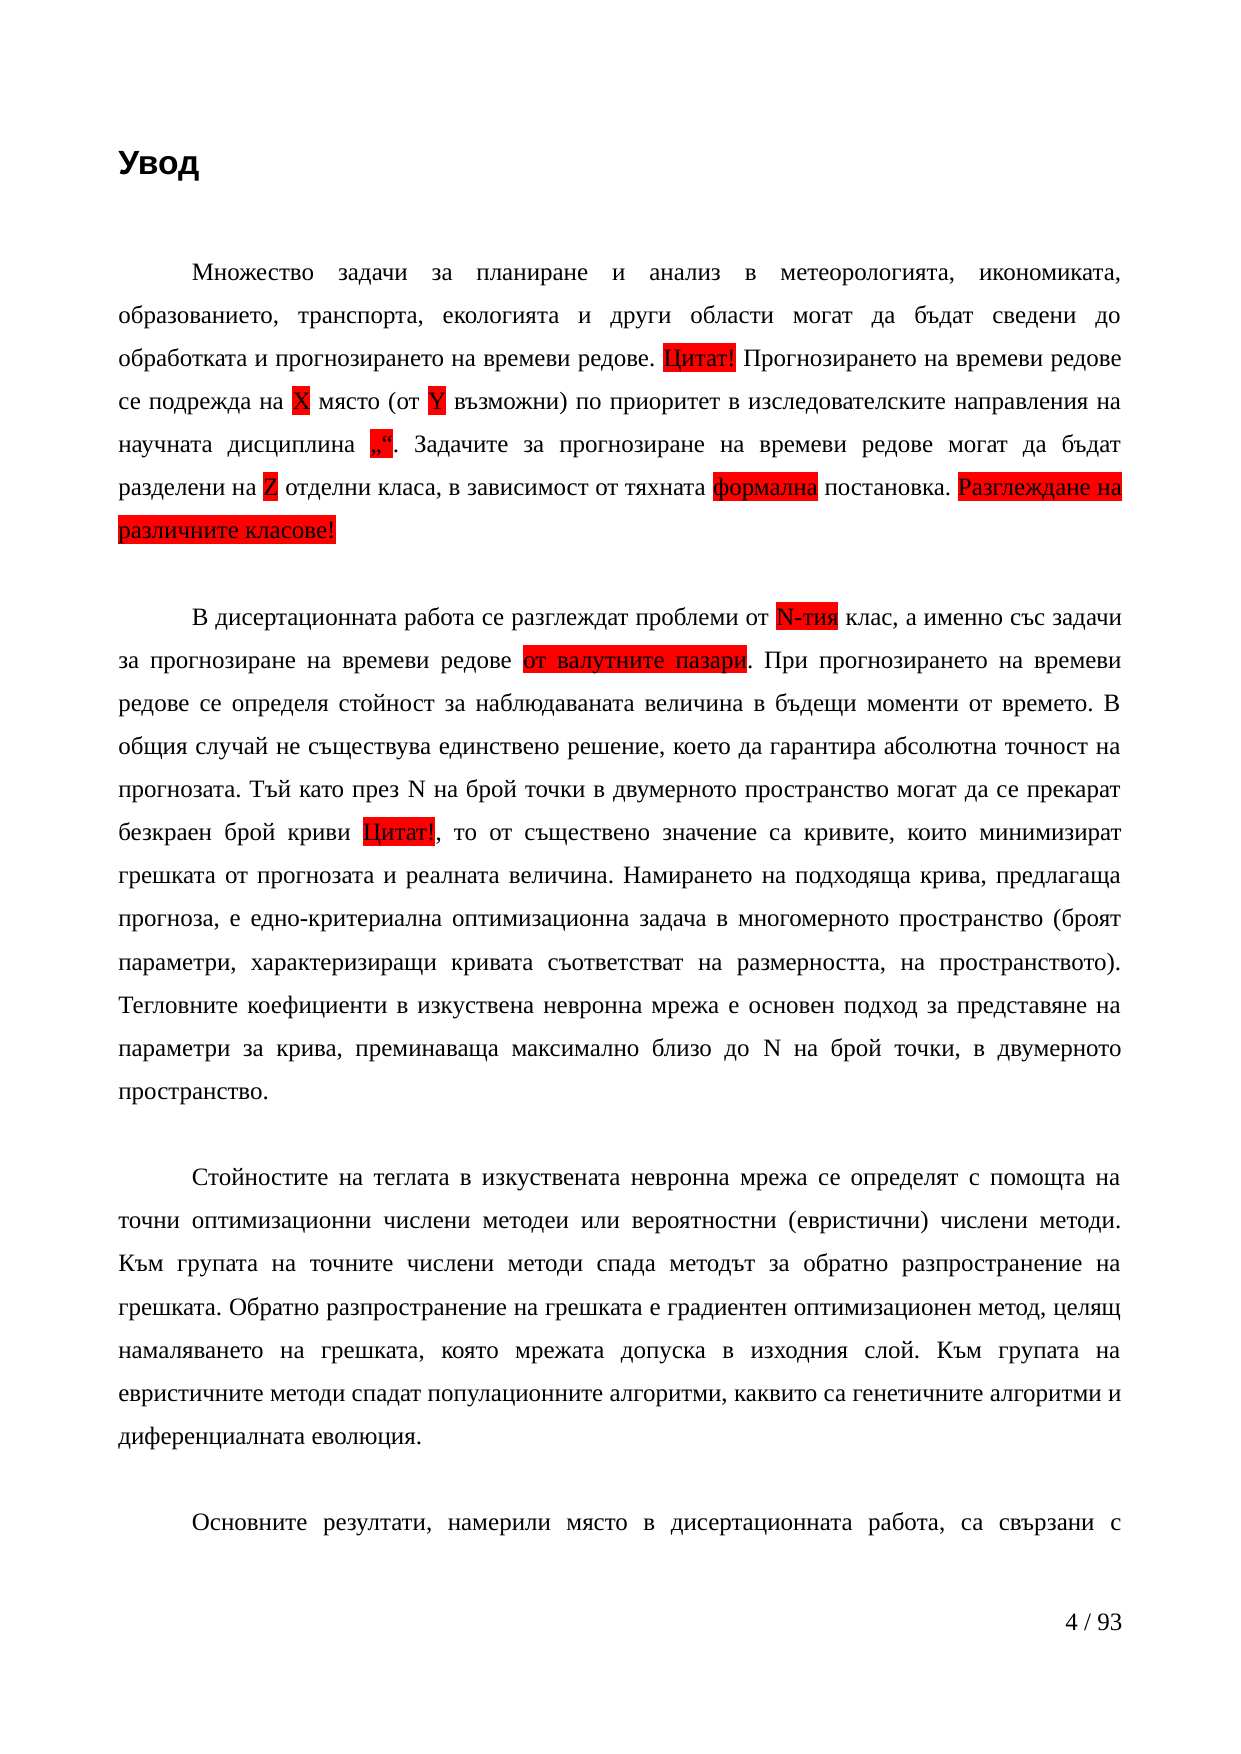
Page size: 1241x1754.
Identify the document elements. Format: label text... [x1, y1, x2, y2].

text В дисертационната работа се разглеждат проблеми от N-тия клас, а именно със задачи за прогнозиране на времеви редове от валутните пазари. При прогнозирането на времеви редове се определя стойност за наблюдаваната величина в бъдещи моменти от времето. В общия случай не съществува единствено решение, което да гарантира абсолютна точност на прогнозата. Тъй като през N на брой точки в двумерното пространство могат да се прекарат безкраен брой криви Цитат!, то от съществено значение са кривите, които минимизират грешката от прогнозата и реалната величина. Намирането на подходяща крива, предлагаща прогноза, е едно-критериална оптимизационна задача в многомерното пространство (броят параметри, характеризиращи кривата съответстват на размерността, на пространството). Тегловните коефициенти в изкуствена невронна мрежа е основен подход за представяне на параметри за крива, преминаваща максимално близо до N на брой точки, в двумерното пространство. [118, 602, 1122, 1105]
text Стойностите на теглата в изкуствената невронна мрежа се определят с помощта на точни оптимизационни числени методеи или вероятностни (евристични) числени методи. Към групата на точните числени методи спада методът за обратно разпространение на грешката. Обратно разпространение на грешката е градиентен оптимизационен метод, целящ намаляването на грешката, която мрежата допуска в изходния слой. Към групата на евристичните методи спадат популационните алгоритми, каквито са генетичните алгоритми и диференциалната еволюция. [118, 1162, 1122, 1450]
text Множество задачи за планиране и анализ в метеорологията, икономиката, образованието, транспорта, екологията и други области могат да бъдат сведени до обработката и прогнозирането на времеви редове. Цитат! Прогнозирането на времеви редове се подрежда на X място (от Y възможни) по приоритет в изследователските направления на научната дисциплина „“. Задачите за прогнозиране на времеви редове могат да бъдат разделени на Z отделни класа, в зависимост от тяхната формална постановка. Разглеждане на различните класове! [118, 257, 1122, 544]
text Основните резултати, намерили място в дисертационната работа, са свързани с [118, 1507, 1122, 1536]
subtitle Увод [118, 143, 1122, 182]
